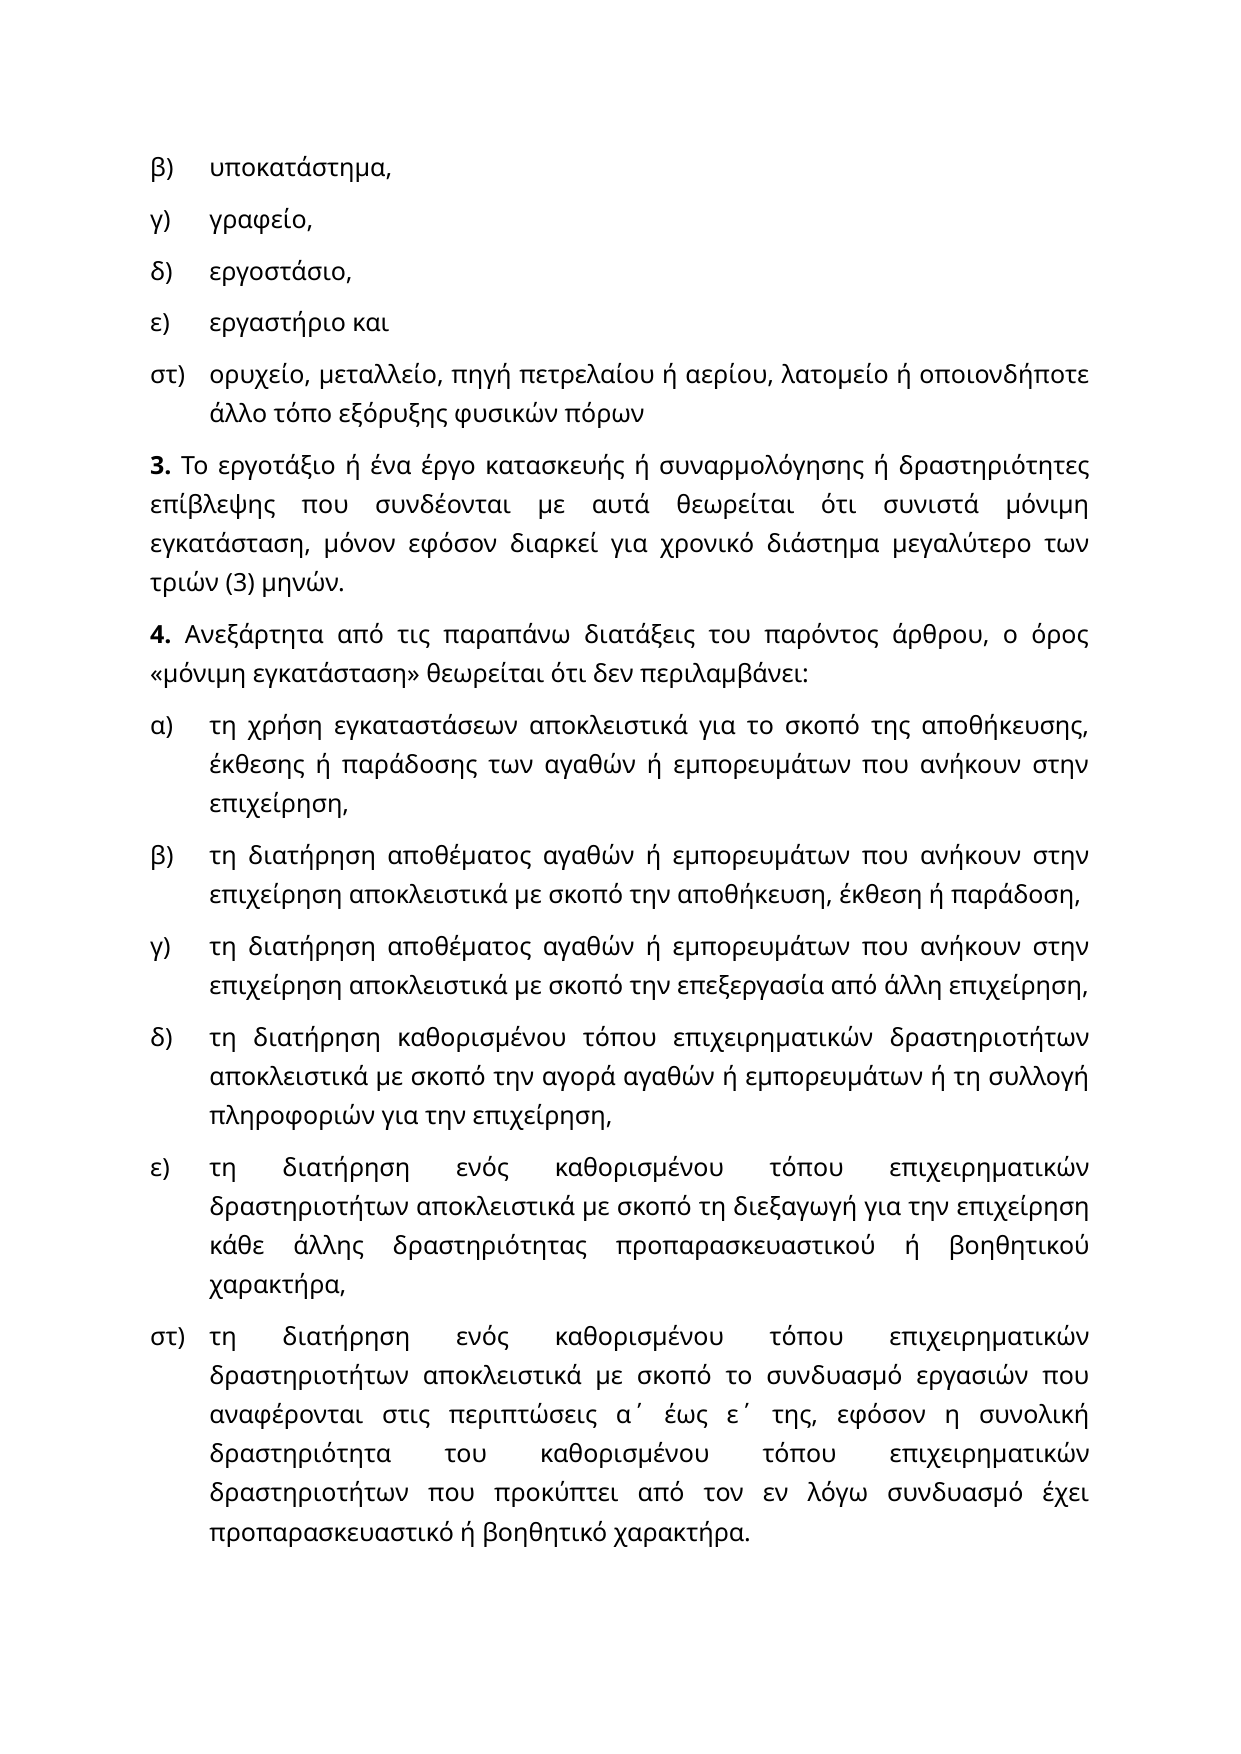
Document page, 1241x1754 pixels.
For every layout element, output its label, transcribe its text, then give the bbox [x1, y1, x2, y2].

list στ) ορυχείο, μεταλλείο, πηγή πετρελαίου ή αερίου, λατομείο ή οποιονδήποτε άλλο τόπο εξόρυξης φυσικών πόρων [150, 357, 1090, 430]
list γ) τη διατήρηση αποθέματος αγαθών ή εμπορευμάτων που ανήκουν στην επιχείρηση αποκλειστικά με σκοπό την επεξεργασία από άλλη επιχείρηση, [150, 928, 1090, 1002]
list β) τη διατήρηση αποθέματος αγαθών ή εμπορευμάτων που ανήκουν στην επιχείρηση αποκλειστικά με σκοπό την αποθήκευση, έκθεση ή παράδοση, [150, 837, 1090, 911]
list στ) τη διατήρηση ενός καθορισμένου τόπου επιχειρηματικών δραστηριοτήτων αποκλειστικά με σκοπό το συνδυασμό εργασιών που αναφέρονται στις περιπτώσεις α΄ έως ε΄ της, εφόσον η συνολική δραστηριότητα του καθορισμένου τόπου επιχειρηματικών δραστηριοτήτων που προκύπτει από τον εν λόγω συνδυασμό έχει προπαρασκευαστικό ή βοηθητικό χαρακτήρα. [150, 1318, 1090, 1548]
text 4. Ανεξάρτητα από τις παραπάνω διατάξεις του παρόντος άρθρου, ο όρος «μόνιμη εγκατάσταση» θεωρείται ότι δεν περιλαμβάνει: [150, 617, 1090, 690]
text 3. Το εργοτάξιο ή ένα έργο κατασκευής ή συναρμολόγησης ή δραστηριότητες επίβλεψης που συνδέονται με αυτά θεωρείται ότι συνιστά μόνιμη εγκατάσταση, μόνον εφόσον διαρκεί για χρονικό διάστημα μεγαλύτερο των τριών (3) μηνών. [150, 447, 1090, 599]
list ε) τη διατήρηση ενός καθορισμένου τόπου επιχειρηματικών δραστηριοτήτων αποκλειστικά με σκοπό τη διεξαγωγή για την επιχείρηση κάθε άλλης δραστηριότητας προπαρασκευαστικού ή βοηθητικού χαρακτήρα, [150, 1149, 1090, 1301]
list α) τη χρήση εγκαταστάσεων αποκλειστικά για το σκοπό της αποθήκευσης, έκθεσης ή παράδοσης των αγαθών ή εμπορευμάτων που ανήκουν στην επιχείρηση, [150, 707, 1090, 820]
list γ) γραφείο, [150, 202, 1090, 236]
list δ) εργοστάσιο, [150, 253, 1090, 287]
list δ) τη διατήρηση καθορισμένου τόπου επιχειρηματικών δραστηριοτήτων αποκλειστικά με σκοπό την αγορά αγαθών ή εμπορευμάτων ή τη συλλογή πληροφοριών για την επιχείρηση, [150, 1019, 1090, 1132]
list ε) εργαστήριο και [150, 305, 1090, 339]
list β) υποκατάστημα, [150, 150, 1090, 184]
